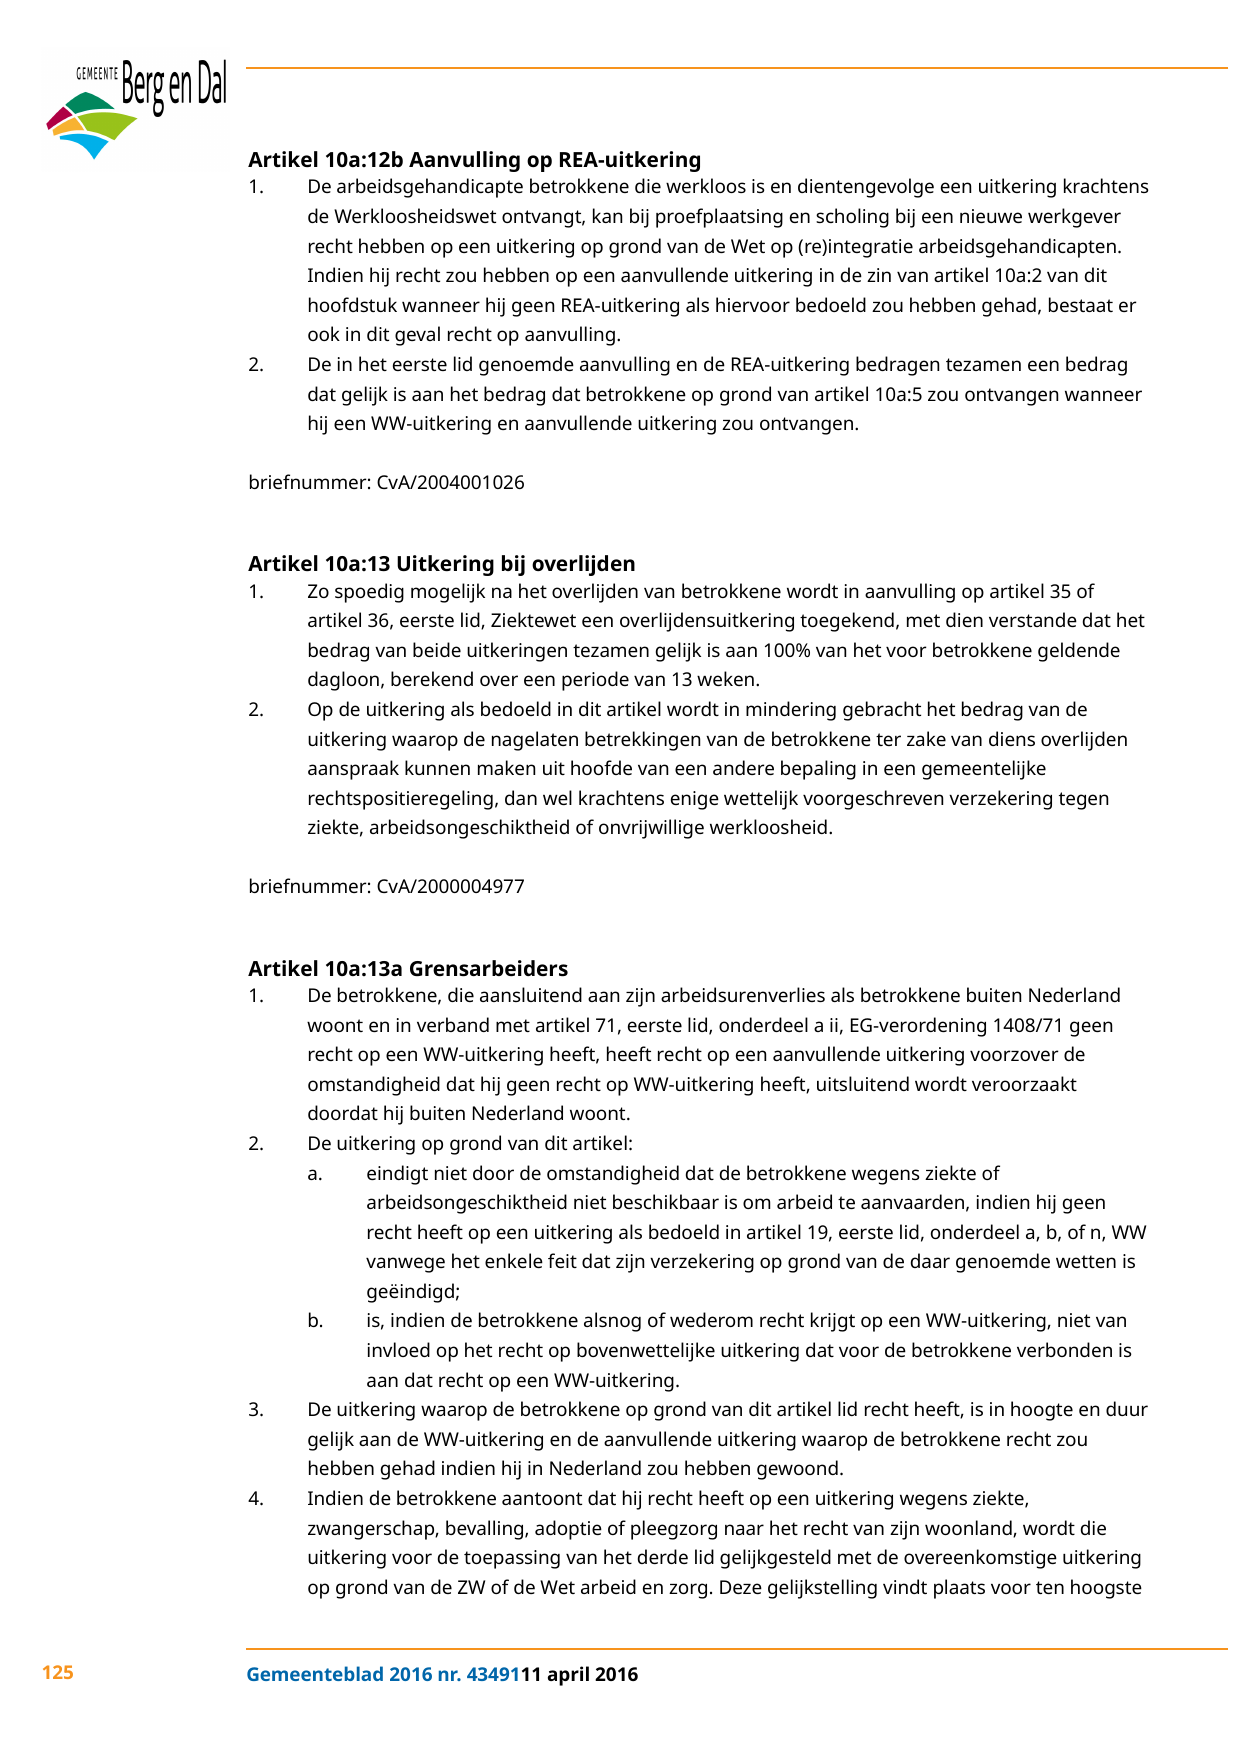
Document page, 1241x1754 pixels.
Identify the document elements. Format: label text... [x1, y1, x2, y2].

text Artikel 10a:12b Aanvulling op REA-uitkering [248, 145, 1152, 174]
list De betrokkene, die aansluitend aan zijn arbeidsurenverlies als betrokkene buiten Nederland woont en in verband met artikel 71, eerste lid, onderdeel a ii, EG-verordening 1408/71 geen recht op een WW-uitkering heeft, heeft recht op een aanvullende uitkering voorzover de omstandigheid dat hij geen recht op WW-uitkering heeft, uitsluitend wordt veroorzaakt doordat hij buiten Nederland woont. [248, 982, 1152, 1126]
list De in het eerste lid genoemde aanvulling en de REA-uitkering bedragen tezamen een bedrag dat gelijk is aan het bedrag dat betrokkene op grond van artikel 10a:5 zou ontvangen wanneer hij een WW-uitkering en aanvullende uitkering zou ontvangen. [248, 351, 1152, 436]
text Artikel 10a:13 Uitkering bij overlijden [248, 549, 1152, 578]
list De uitkering op grond van dit artikel: [248, 1130, 1152, 1156]
text briefnummer: CvA/2004001026 [248, 469, 1152, 495]
list eindigt niet door de omstandigheid dat de betrokkene wegens ziekte of arbeidsongeschiktheid niet beschikbaar is om arbeid te aanvaarden, indien hij geen recht heeft op een uitkering als bedoeld in artikel 19, eerste lid, onderdeel a, b, of n, WW vanwege het enkele feit dat zijn verzekering op grond van de daar genoemde wetten is geëindigd; [307, 1160, 1152, 1304]
list Zo spoedig mogelijk na het overlijden van betrokkene wordt in aanvulling op artikel 35 of artikel 36, eerste lid, Ziektewet een overlijdensuitkering toegekend, met dien verstande dat het bedrag van beide uitkeringen tezamen gelijk is aan 100% van het voor betrokkene geldende dagloon, berekend over een periode van 13 weken. [248, 578, 1152, 692]
list is, indien de betrokkene alsnog of wederom recht krijgt op een WW-uitkering, niet van invloed op het recht op bovenwettelijke uitkering dat voor de betrokkene verbonden is aan dat recht op een WW-uitkering. [307, 1308, 1152, 1392]
picture [41, 47, 231, 172]
list Op de uitkering als bedoeld in dit artikel wordt in mindering gebracht het bedrag van de uitkering waarop de nagelaten betrekkingen van de betrokkene ter zake van diens overlijden aanspraak kunnen maken uit hoofde van een andere bepaling in een gemeentelijke rechtspositieregeling, dan wel krachtens enige wettelijk voorgeschreven verzekering tegen ziekte, arbeidsongeschiktheid of onvrijwillige werkloosheid. [248, 696, 1152, 840]
list De arbeidsgehandicapte betrokkene die werkloos is en dientengevolge een uitkering krachtens de Werkloosheidswet ontvangt, kan bij proefplaatsing en scholing bij een nieuwe werkgever recht hebben op een uitkering op grond van de Wet op (re)integratie arbeidsgehandicapten. Indien hij recht zou hebben op een aanvullende uitkering in de zin van artikel 10a:2 van dit hoofdstuk wanneer hij geen REA-uitkering als hiervoor bedoeld zou hebben gehad, bestaat er ook in dit geval recht op aanvulling. [248, 174, 1152, 347]
text briefnummer: CvA/2000004977 [248, 874, 1152, 899]
text Artikel 10a:13a Grensarbeiders [248, 954, 1152, 982]
list De uitkering waarop de betrokkene op grond van dit artikel lid recht heeft, is in hoogte en duur gelijk aan de WW-uitkering en de aanvullende uitkering waarop de betrokkene recht zou hebben gehad indien hij in Nederland zou hebben gewoond. [248, 1396, 1152, 1481]
list Indien de betrokkene aantoont dat hij recht heeft op een uitkering wegens ziekte, zwangerschap, bevalling, adoptie of pleegzorg naar het recht van zijn woonland, wordt die uitkering voor de toepassing van het derde lid gelijkgesteld met de overeenkomstige uitkering op grond van de ZW of de Wet arbeid en zorg. Deze gelijkstelling vindt plaats voor ten hoogste [248, 1485, 1152, 1599]
